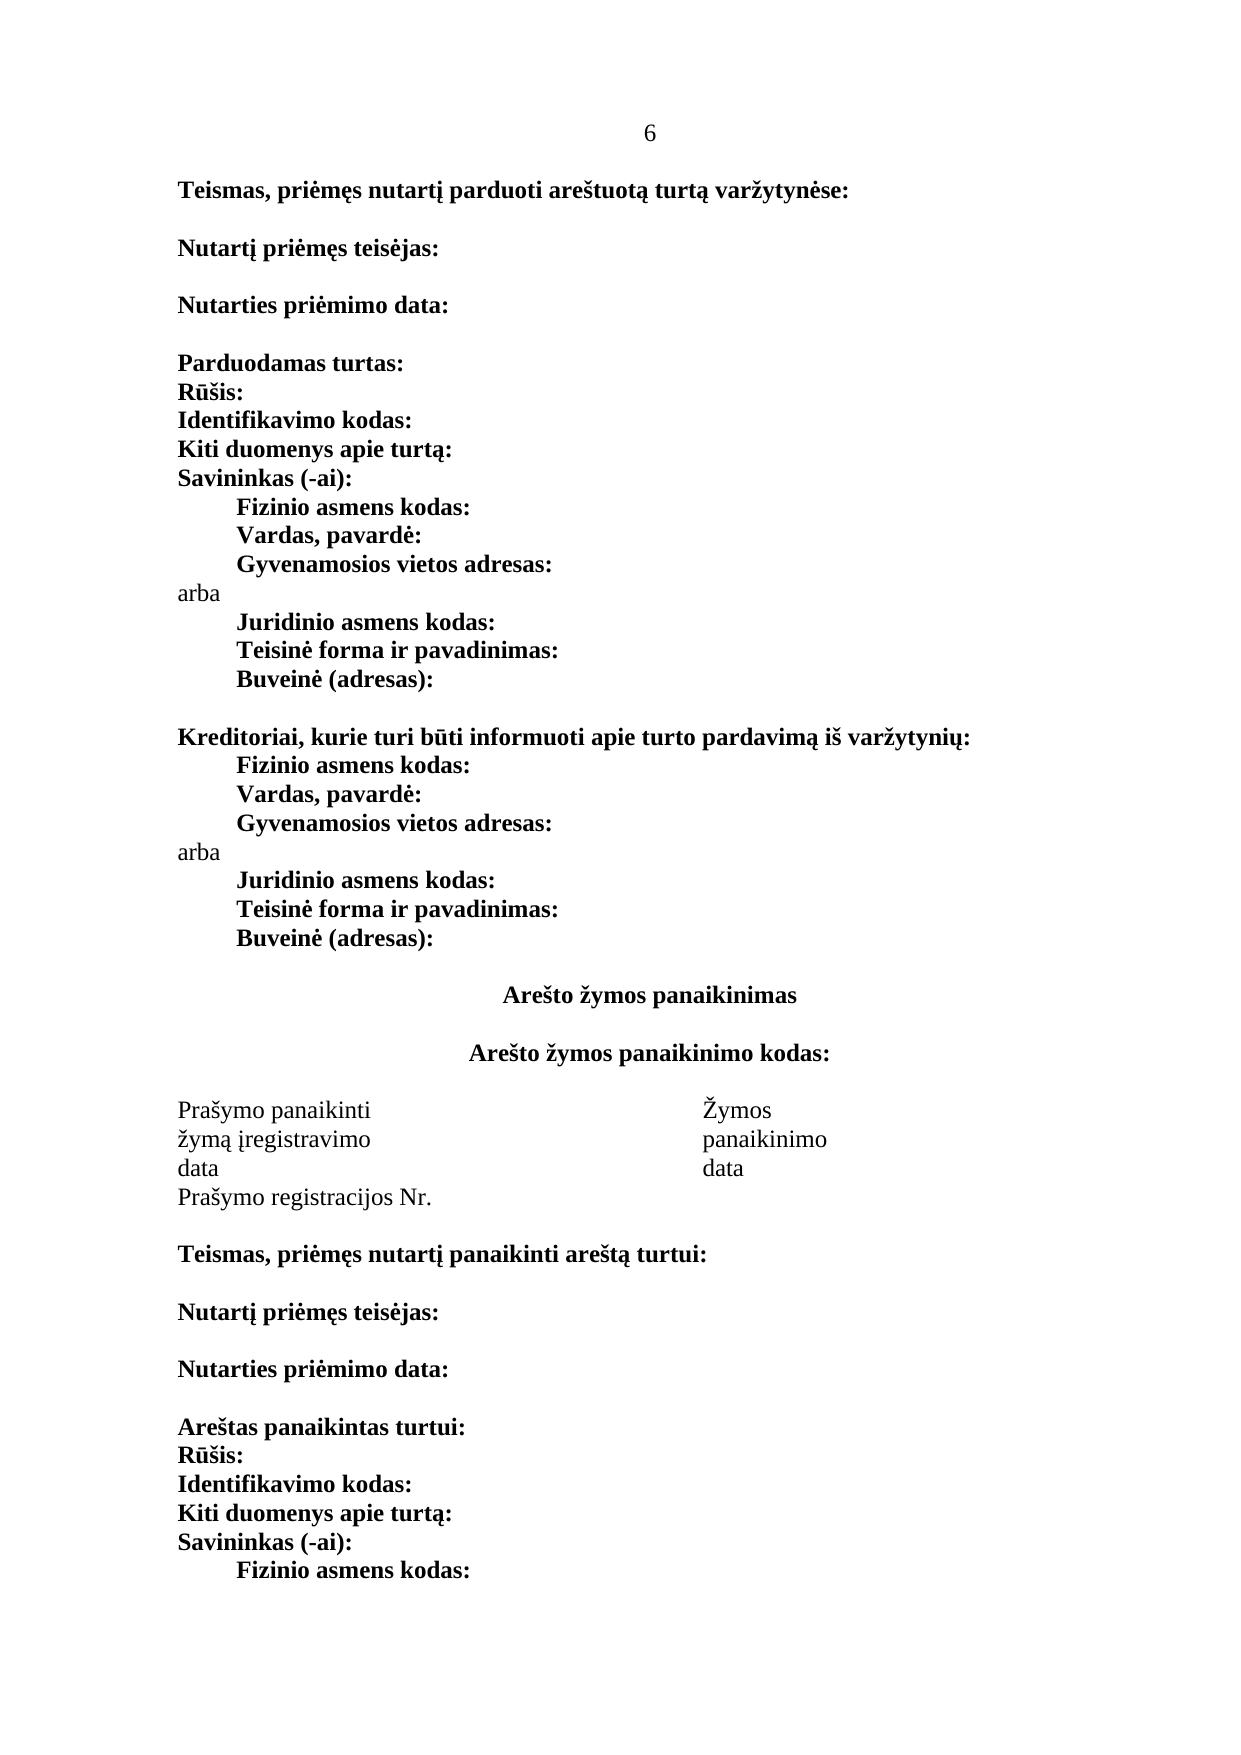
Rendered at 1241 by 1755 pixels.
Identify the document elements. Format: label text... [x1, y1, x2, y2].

text Fizinio asmens kodas: [236, 1556, 1122, 1584]
text Savininkas (-ai): [177, 463, 1122, 492]
text Nutarties priėmimo data: [177, 291, 1122, 319]
text žymą įregistravimo panaikinimo [177, 1124, 1122, 1153]
text Rūšis: [177, 377, 1122, 406]
text Vardas, pavardė: [236, 779, 1122, 808]
text Nutartį priėmęs teisėjas: [177, 233, 1122, 262]
text Gyvenamosios vietos adresas: [236, 808, 1122, 837]
text Prašymo panaikinti Žymos [177, 1096, 1122, 1124]
text Teismas, priėmęs nutartį panaikinti areštą turtui: [177, 1239, 1122, 1268]
text Vardas, pavardė: [236, 521, 1122, 549]
text Teisinė forma ir pavadinimas: [236, 894, 1122, 923]
text Arešto žymos panaikinimo kodas: [177, 1038, 1122, 1067]
text arba [177, 837, 1122, 866]
text data data [177, 1153, 1122, 1182]
text Identifikavimo kodas: [177, 1469, 1122, 1498]
text Teisinė forma ir pavadinimas: [236, 636, 1122, 664]
text Kiti duomenys apie turtą: [177, 434, 1122, 463]
text Savininkas (-ai): [177, 1527, 1122, 1556]
text Identifikavimo kodas: [177, 406, 1122, 434]
text Fizinio asmens kodas: [236, 492, 1122, 521]
text Juridinio asmens kodas: [236, 607, 1122, 636]
text Fizinio asmens kodas: [236, 751, 1122, 779]
text Gyvenamosios vietos adresas: [236, 549, 1122, 578]
text Kiti duomenys apie turtą: [177, 1498, 1122, 1527]
text Nutarties priėmimo data: [177, 1354, 1122, 1383]
text Prašymo registracijos Nr. [177, 1182, 1122, 1211]
text Juridinio asmens kodas: [236, 866, 1122, 894]
text Arešto žymos panaikinimas [177, 981, 1122, 1009]
text Buveinė (adresas): [236, 923, 1122, 952]
text Buveinė (adresas): [236, 664, 1122, 693]
text Parduodamas turtas: [177, 348, 1122, 377]
text arba [177, 578, 1122, 607]
text Areštas panaikintas turtui: [177, 1412, 1122, 1441]
text Teismas, priėmęs nutartį parduoti areštuotą turtą varžytynėse: [177, 176, 1122, 204]
text Nutartį priėmęs teisėjas: [177, 1297, 1122, 1326]
text Kreditoriai, kurie turi būti informuoti apie turto pardavimą iš varžytynių: [177, 722, 1122, 751]
text Rūšis: [177, 1441, 1122, 1469]
